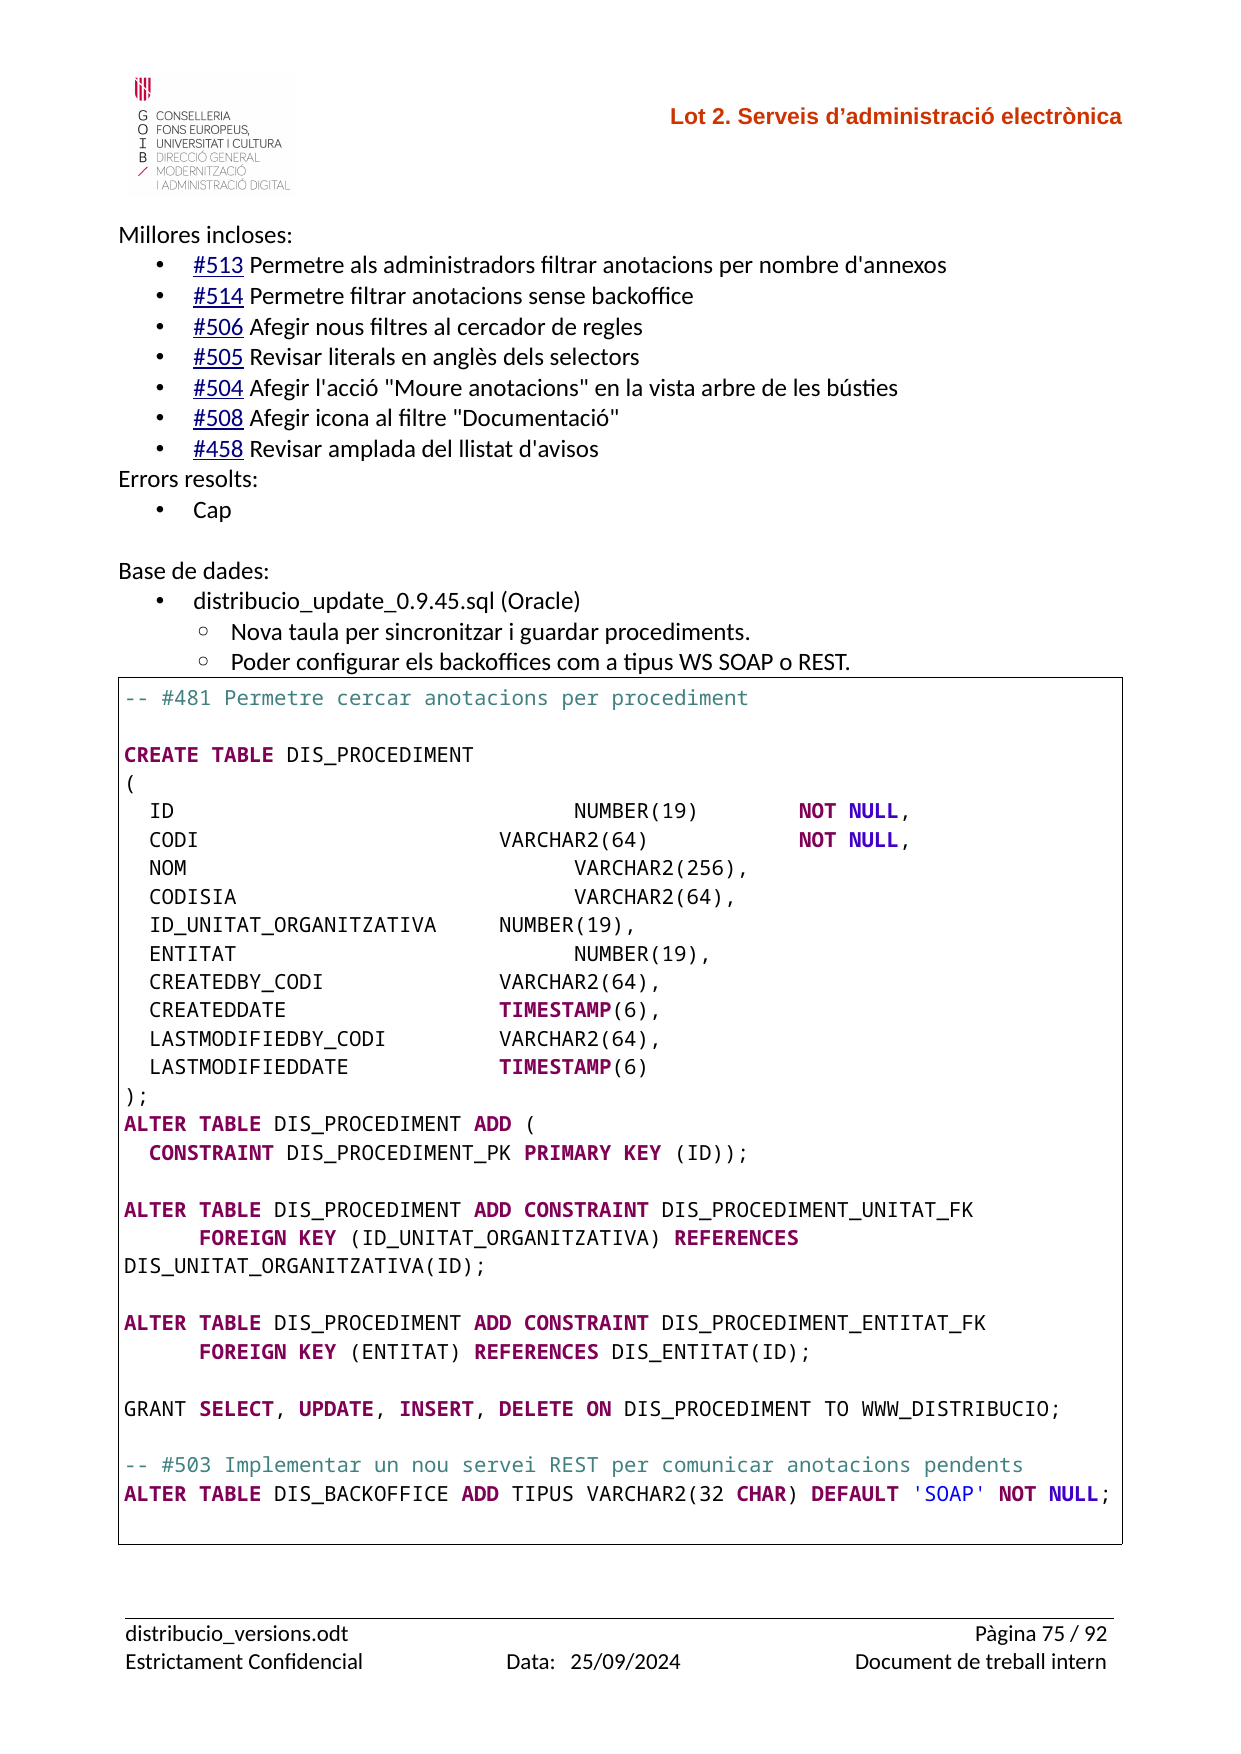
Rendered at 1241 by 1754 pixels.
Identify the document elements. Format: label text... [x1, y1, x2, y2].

list distribucio_update_0.9.45.sql (Oracle) [156, 585, 1122, 616]
list #514 Permetre filtrar anotacions sense backoffice [156, 280, 1122, 311]
list Cap [156, 494, 1122, 524]
picture [126, 70, 299, 197]
table_header -- #481 Permetre cercar anotacions per procediment CREATE TABLE DIS_PROCEDIMENT ( ID NUMBER(19) NOT NULL, CODI VARCHAR2(64) NOT NULL, NOM VARCHAR2(256), CODISIA VARCHAR2(64), ID_UNITAT_ORGANITZATIVA NUMBER(19), ENTITAT NUMBER(19), CREATEDBY_CODI VARCHAR2(64), CREATEDDATE TIMESTAMP(6), LASTMODIFIEDBY_CODI VARCHAR2(64), LASTMODIFIEDDATE TIMESTAMP(6) ); ALTER TABLE DIS_PROCEDIMENT ADD ( CONSTRAINT DIS_PROCEDIMENT_PK PRIMARY KEY (ID)); ALTER TABLE DIS_PROCEDIMENT ADD CONSTRAINT DIS_PROCEDIMENT_UNITAT_FK FOREIGN KEY (ID_UNITAT_ORGANITZATIVA) REFERENCES DIS_UNITAT_ORGANITZATIVA(ID); ALTER TABLE DIS_PROCEDIMENT ADD CONSTRAINT DIS_PROCEDIMENT_ENTITAT_FK FOREIGN KEY (ENTITAT) REFERENCES DIS_ENTITAT(ID); GRANT SELECT, UPDATE, INSERT, DELETE ON DIS_PROCEDIMENT TO WWW_DISTRIBUCIO; -- #503 Implementar un nou servei REST per comunicar anotacions pendents ALTER TABLE DIS_BACKOFFICE ADD TIPUS VARCHAR2(32 CHAR) DEFAULT 'SOAP' NOT NULL; [119, 678, 1122, 1544]
list Poder configurar els backoffices com a tipus WS SOAP o REST. [193, 646, 1122, 677]
list #506 Afegir nous filtres al cercador de regles [156, 311, 1122, 341]
list #505 Revisar literals en anglès dels selectors [156, 341, 1122, 372]
text Millores incloses: [118, 219, 1122, 250]
list Nova taula per sincronitzar i guardar procediments. [193, 616, 1122, 646]
list #458 Revisar amplada del llistat d'avisos [156, 433, 1122, 463]
list #508 Afegir icona al filtre "Documentació" [156, 402, 1122, 433]
list #504 Afegir l'acció "Moure anotacions" en la vista arbre de les bústies [156, 372, 1122, 402]
text Base de dades: [118, 555, 1122, 585]
text Errors resolts: [118, 463, 1122, 494]
list #513 Permetre als administradors filtrar anotacions per nombre d'annexos [156, 250, 1122, 280]
